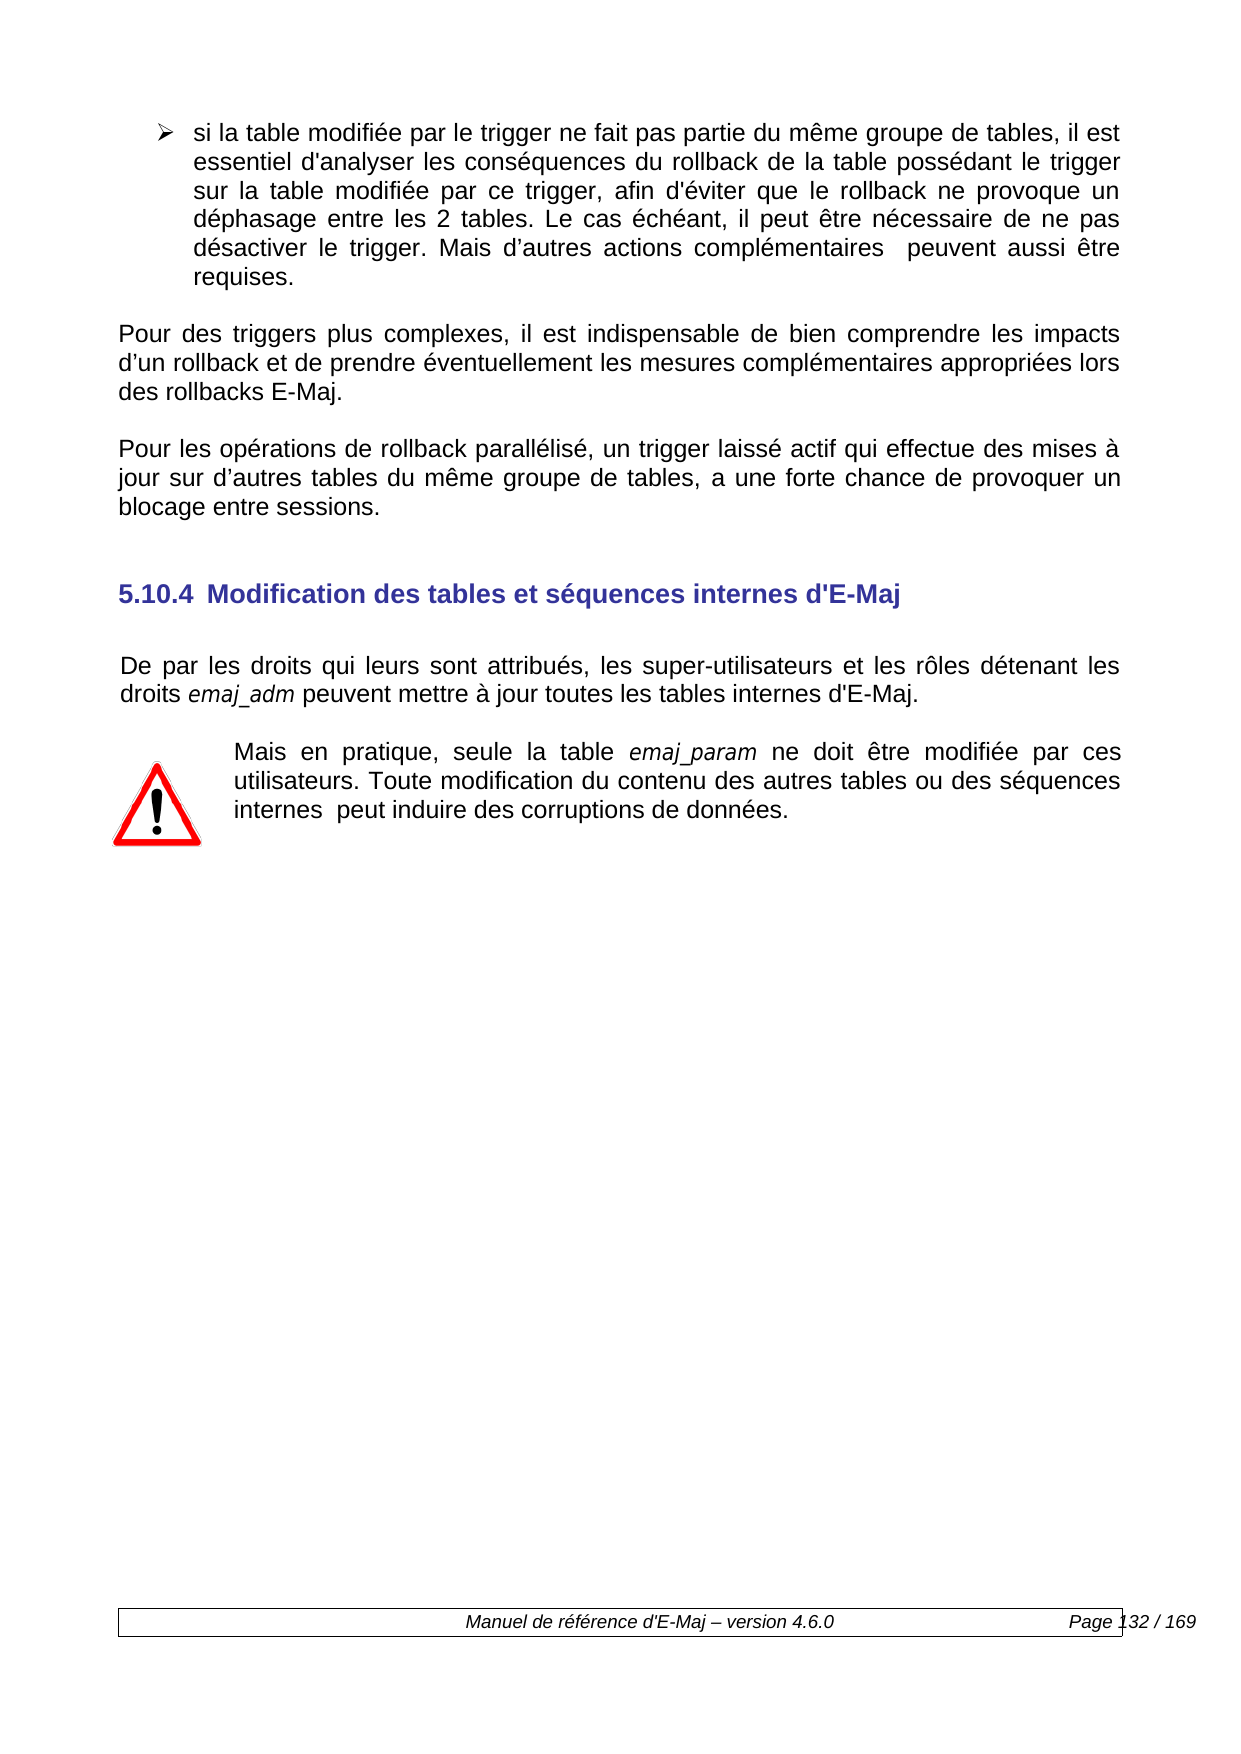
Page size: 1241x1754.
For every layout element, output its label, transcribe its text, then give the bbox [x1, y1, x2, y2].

text Mais en pratique, seule la table emaj_param ne doit être modifiée par ces utilisateurs. Toute modification du contenu des autres tables ou des séquences internes peut induire des corruptions de données. [234, 737, 1122, 823]
text Pour les opérations de rollback parallélisé, un trigger laissé actif qui effectue des mises à jour sur d’autres tables du même groupe de tables, a une forte chance de provoquer un blocage entre sessions. [118, 434, 1122, 521]
picture [112, 761, 202, 847]
text De par les droits qui leurs sont attribués, les super-utilisateurs et les rôles détenant les droits emaj_adm peuvent mettre à jour toutes les tables internes d'E-Maj. [120, 651, 1122, 708]
list si la table modifiée par le trigger ne fait pas partie du même groupe de tables, il est essentiel d'analyser les conséquences du rollback de la table possédant le trigger sur la table modifiée par ce trigger, afin d'éviter que le rollback ne provoque un déphasage entre les 2 tables. Le cas échéant, il peut être nécessaire de ne pas désactiver le trigger. Mais d’autres actions complémentaires peuvent aussi être requises. [156, 118, 1122, 291]
text Pour des triggers plus complexes, il est indispensable de bien comprendre les impacts d’un rollback et de prendre éventuellement les mesures complémentaires appropriées lors des rollbacks E-Maj. [118, 319, 1122, 406]
subtitle Modification des tables et séquences internes d'E-Maj [118, 578, 1122, 609]
